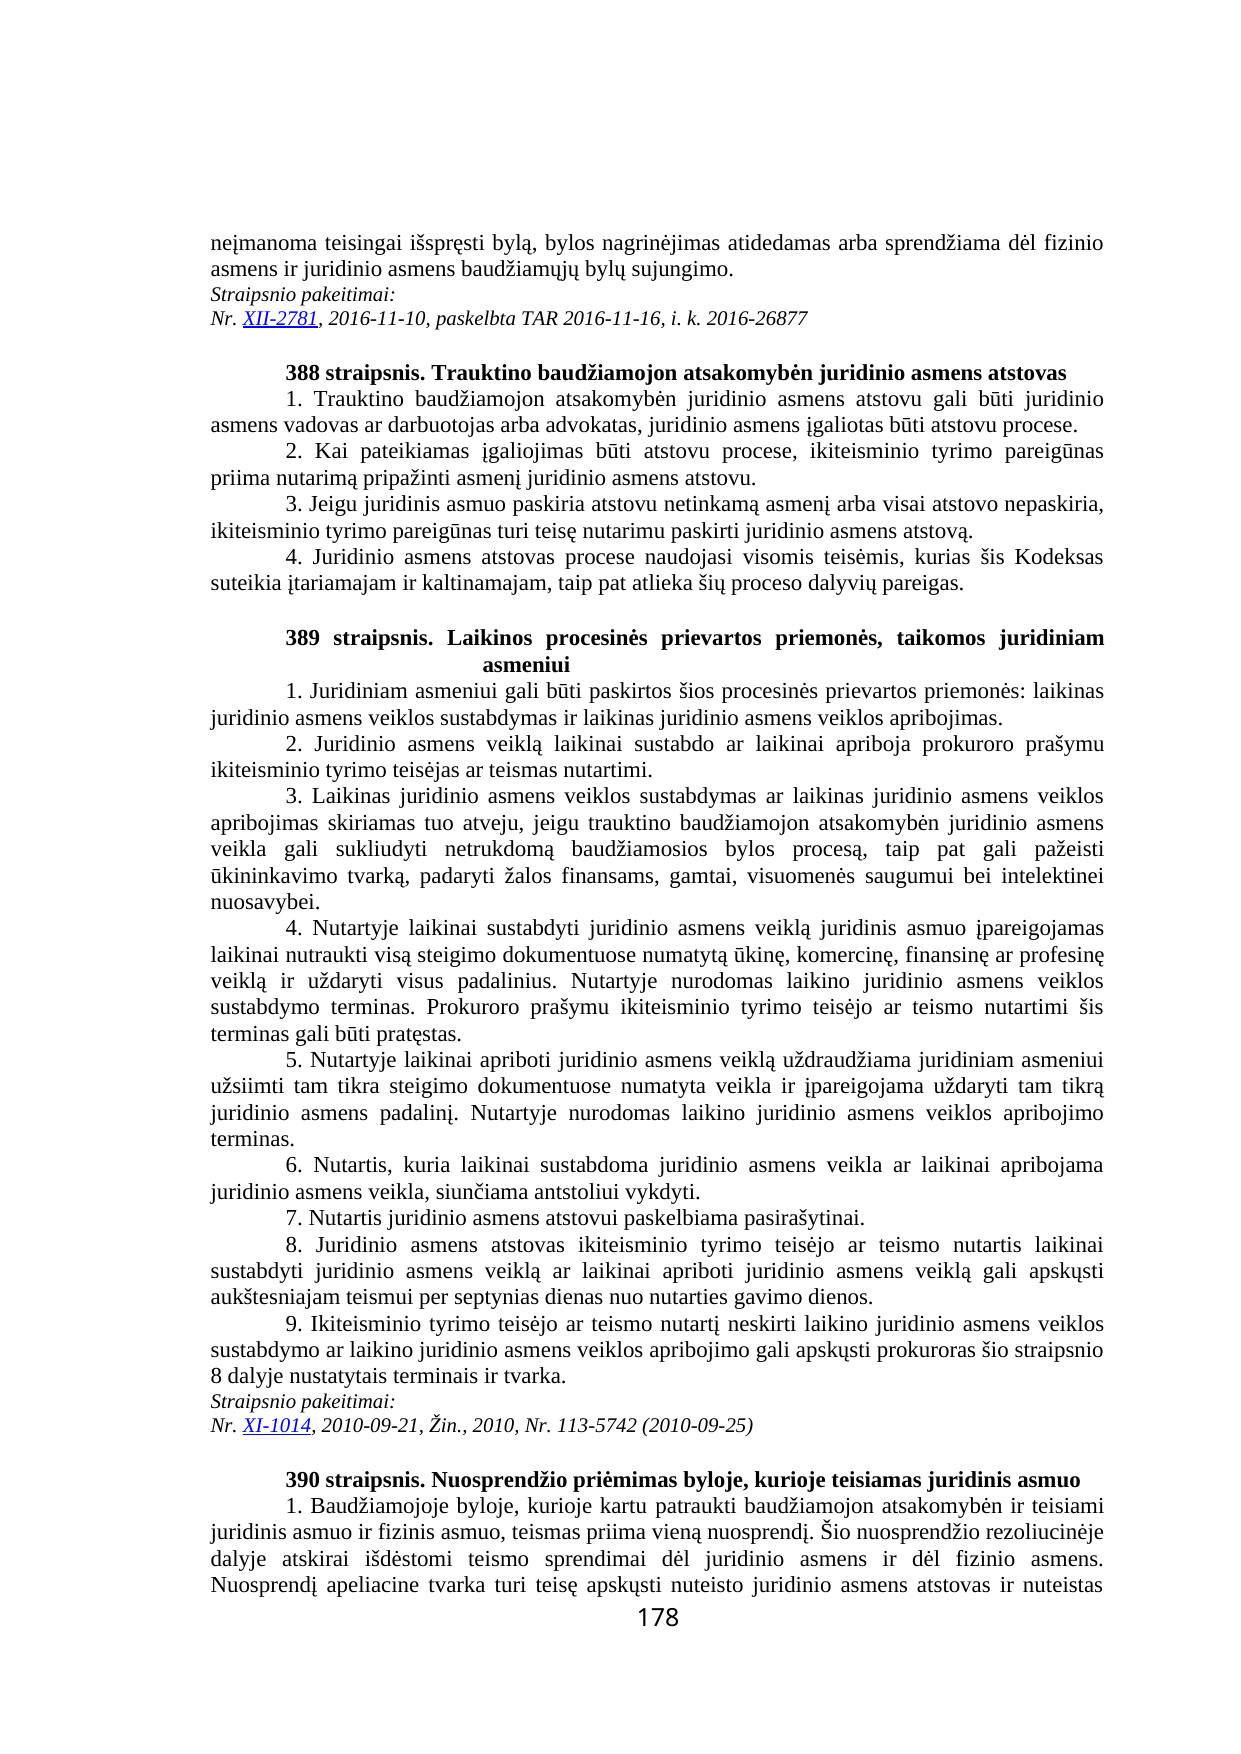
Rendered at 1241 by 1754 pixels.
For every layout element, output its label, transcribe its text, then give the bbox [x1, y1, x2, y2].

text 4. Juridinio asmens atstovas procese naudojasi visomis teisėmis, kurias šis Kodeksas suteikia įtariamajam ir kaltinamajam, taip pat atlieka šių proceso dalyvių pareigas. [210, 543, 1105, 596]
text 1. Trauktino baudžiamojon atsakomybėn juridinio asmens atstovu gali būti juridinio asmens vadovas ar darbuotojas arba advokatas, juridinio asmens įgaliotas būti atstovu procese. [210, 385, 1105, 438]
text 6. Nutartis, kuria laikinai sustabdoma juridinio asmens veikla ar laikinai apribojama juridinio asmens veikla, siunčiama antstoliui vykdyti. [210, 1152, 1105, 1204]
text 389 straipsnis. Laikinos procesinės prievartos priemonės, taikomos juridiniam asmeniui [285, 624, 1105, 677]
text 3. Laikinas juridinio asmens veiklos sustabdymas ar laikinas juridinio asmens veiklos apribojimas skiriamas tuo atveju, jeigu trauktino baudžiamojon atsakomybėn juridinio asmens veikla gali sukliudyti netrukdomą baudžiamosios bylos procesą, taip pat gali pažeisti ūkininkavimo tvarką, padaryti žalos finansams, gamtai, visuomenės saugumui bei intelektinei nuosavybei. [210, 783, 1105, 914]
text Nr. XI-1014, 2010-09-21, Žin., 2010, Nr. 113-5742 (2010-09-25) [210, 1413, 1105, 1437]
text 8. Juridinio asmens atstovas ikiteisminio tyrimo teisėjo ar teismo nutartis laikinai sustabdyti juridinio asmens veiklą ar laikinai apriboti juridinio asmens veiklą gali apskųsti aukštesniajam teismui per septynias dienas nuo nutarties gavimo dienos. [210, 1231, 1105, 1310]
text 7. Nutartis juridinio asmens atstovui paskelbiama pasirašytinai. [210, 1204, 1105, 1231]
text 1. Baudžiamojoje byloje, kurioje kartu patraukti baudžiamojon atsakomybėn ir teisiami juridinis asmuo ir fizinis asmuo, teismas priima vieną nuosprendį. Šio nuosprendžio rezoliucinėje dalyje atskirai išdėstomi teismo sprendimai dėl juridinio asmens ir dėl fizinio asmens. Nuosprendį apeliacine tvarka turi teisę apskųsti nuteisto juridinio asmens atstovas ir nuteistas [210, 1492, 1105, 1597]
text Nr. XII-2781, 2016-11-10, paskelbta TAR 2016-11-16, i. k. 2016-26877 [210, 306, 1105, 330]
text 390 straipsnis. Nuosprendžio priėmimas byloje, kurioje teisiamas juridinis asmuo [210, 1466, 1105, 1492]
text 3. Jeigu juridinis asmuo paskiria atstovu netinkamą asmenį arba visai atstovo nepaskiria, ikiteisminio tyrimo pareigūnas turi teisę nutarimu paskirti juridinio asmens atstovą. [210, 490, 1105, 543]
text Straipsnio pakeitimai: [210, 282, 1105, 306]
text 2. Juridinio asmens veiklą laikinai sustabdo ar laikinai apriboja prokuroro prašymu ikiteisminio tyrimo teisėjas ar teismas nutartimi. [210, 730, 1105, 783]
text neįmanoma teisingai išspręsti bylą, bylos nagrinėjimas atidedamas arba sprendžiama dėl fizinio asmens ir juridinio asmens baudžiamųjų bylų sujungimo. [210, 229, 1105, 282]
text 2. Kai pateikiamas įgaliojimas būti atstovu procese, ikiteisminio tyrimo pareigūnas priima nutarimą pripažinti asmenį juridinio asmens atstovu. [210, 438, 1105, 490]
text Straipsnio pakeitimai: [210, 1389, 1105, 1413]
text 5. Nutartyje laikinai apriboti juridinio asmens veiklą uždraudžiama juridiniam asmeniui užsiimti tam tikra steigimo dokumentuose numatyta veikla ir įpareigojama uždaryti tam tikrą juridinio asmens padalinį. Nutartyje nurodomas laikino juridinio asmens veiklos apribojimo terminas. [210, 1046, 1105, 1152]
text 1. Juridiniam asmeniui gali būti paskirtos šios procesinės prievartos priemonės: laikinas juridinio asmens veiklos sustabdymas ir laikinas juridinio asmens veiklos apribojimas. [210, 677, 1105, 730]
text 388 straipsnis. Trauktino baudžiamojon atsakomybėn juridinio asmens atstovas [285, 358, 1105, 385]
text 4. Nutartyje laikinai sustabdyti juridinio asmens veiklą juridinis asmuo įpareigojamas laikinai nutraukti visą steigimo dokumentuose numatytą ūkinę, komercinę, finansinę ar profesinę veiklą ir uždaryti visus padalinius. Nutartyje nurodomas laikino juridinio asmens veiklos sustabdymo terminas. Prokuroro prašymu ikiteisminio tyrimo teisėjo ar teismo nutartimi šis terminas gali būti pratęstas. [210, 914, 1105, 1046]
text 9. Ikiteisminio tyrimo teisėjo ar teismo nutartį neskirti laikino juridinio asmens veiklos sustabdymo ar laikino juridinio asmens veiklos apribojimo gali apskųsti prokuroras šio straipsnio 8 dalyje nustatytais terminais ir tvarka. [210, 1310, 1105, 1389]
